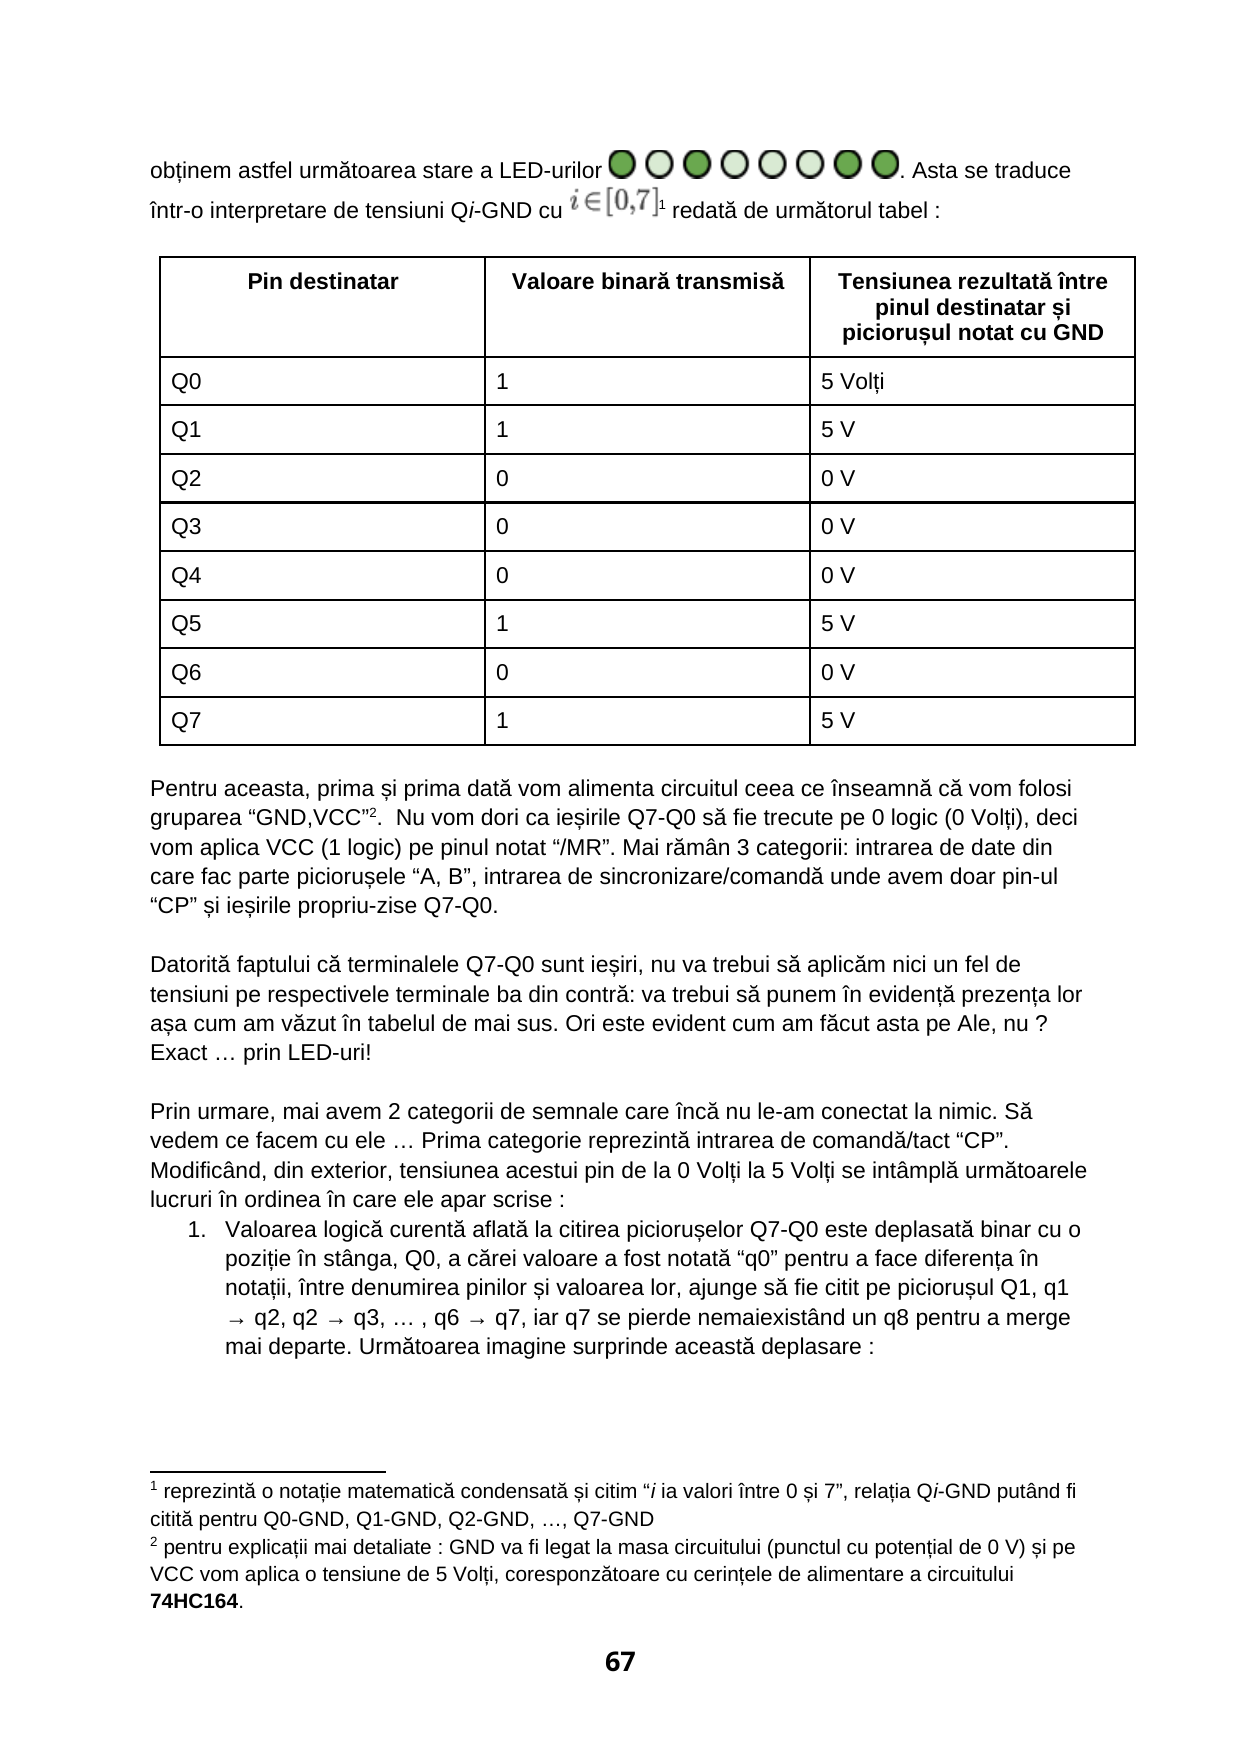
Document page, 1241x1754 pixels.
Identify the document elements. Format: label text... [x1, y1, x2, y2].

table_cell 5 V [811, 698, 1134, 744]
picture [569, 186, 659, 218]
table_cell Q2 [161, 455, 484, 501]
table_cell 0 V [811, 504, 1134, 550]
table_cell 5 Volți [811, 358, 1134, 404]
table_cell Q0 [161, 358, 484, 404]
table_cell 0 [486, 649, 809, 696]
table_cell 1 [486, 698, 809, 744]
table_header Tensiunea rezultată între pinul destinatar și piciorușul notat cu GND [811, 258, 1134, 356]
table_cell Q4 [161, 552, 484, 598]
table_cell 0 [486, 552, 809, 598]
text Datorită faptului că terminalele Q7-Q0 sunt ieșiri, nu va trebui să aplicăm nici un fel de tensiuni pe respectivele terminale ba din contră: va trebui să punem în evidență prezența lor așa cum am văzut în tabelul de mai sus. Ori este evident cum am făcut asta pe Ale, nu ? Exact … prin LED-uri! [150, 952, 1091, 1066]
text obținem astfel următoarea stare a LED-urilor . Asta se traduce într-o interpretare de tensiuni Qi-GND cu redată de următorul tabel : [150, 150, 1091, 223]
table_cell Q5 [161, 601, 484, 647]
table_cell Q1 [161, 406, 484, 453]
picture [608, 150, 900, 179]
table_cell Q3 [161, 504, 484, 550]
table_cell Q7 [161, 698, 484, 744]
table_cell 5 V [811, 601, 1134, 647]
list Valoarea logică curentă aflată la citirea piciorușelor Q7-Q0 este deplasată binar cu o poziție în stânga, Q0, a cărei valoare a fost notată “q0” pentru a face diferența în notații, între denumirea pinilor și valoarea lor, ajunge să fie citit pe piciorușul Q1, q1 → q2, q2 → q3, … , q6 → q7, iar q7 se pierde nemaiexistând un q8 pentru a merge mai departe. Următoarea imagine surprinde această deplasare : [187, 1216, 1091, 1359]
table_header Pin destinatar [161, 258, 484, 356]
table_cell 0 [486, 504, 809, 550]
table_cell 0 [486, 455, 809, 501]
text reprezintă o notație matematică condensată și citim “i ia valori între 0 și 7”, relația Qi-GND putând fi citită pentru Q0-GND, Q1-GND, Q2-GND, …, Q7-GND [150, 1478, 1091, 1531]
table_cell 0 V [811, 455, 1134, 501]
table_cell Q6 [161, 649, 484, 696]
text Pentru aceasta, prima și prima dată vom alimenta circuitul ceea ce înseamnă că vom folosi gruparea “GND,VCC”. Nu vom dori ca ieșirile Q7-Q0 să fie trecute pe 0 logic (0 Volți), deci vom aplica VCC (1 logic) pe pinul notat “/MR”. Mai rămân 3 categorii: intrarea de date din care fac parte piciorușele “A, B”, intrarea de sincronizare/comandă unde avem doar pin-ul “CP” și ieșirile propriu-zise Q7-Q0. [150, 776, 1091, 919]
text Prin urmare, mai avem 2 categorii de semnale care încă nu le-am conectat la nimic. Să vedem ce facem cu ele … Prima categorie reprezintă intrarea de comandă/tact “CP”. Modificând, din exterior, tensiunea acestui pin de la 0 Volți la 5 Volți se intâmplă următoarele lucruri în ordinea în care ele apar scrise : [150, 1099, 1091, 1212]
table_header Valoare binară transmisă [486, 258, 809, 356]
table_cell 1 [486, 406, 809, 453]
text pentru explicații mai detaliate : GND va fi legat la masa circuitului (punctul cu potențial de 0 V) și pe VCC vom aplica o tensiune de 5 Volți, coresponzătoare cu cerințele de alimentare a circuitului 74HC164. [150, 1534, 1091, 1613]
table_cell 5 V [811, 406, 1134, 453]
table_cell 0 V [811, 552, 1134, 598]
table_cell 1 [486, 358, 809, 404]
table_cell 1 [486, 601, 809, 647]
table_cell 0 V [811, 649, 1134, 696]
